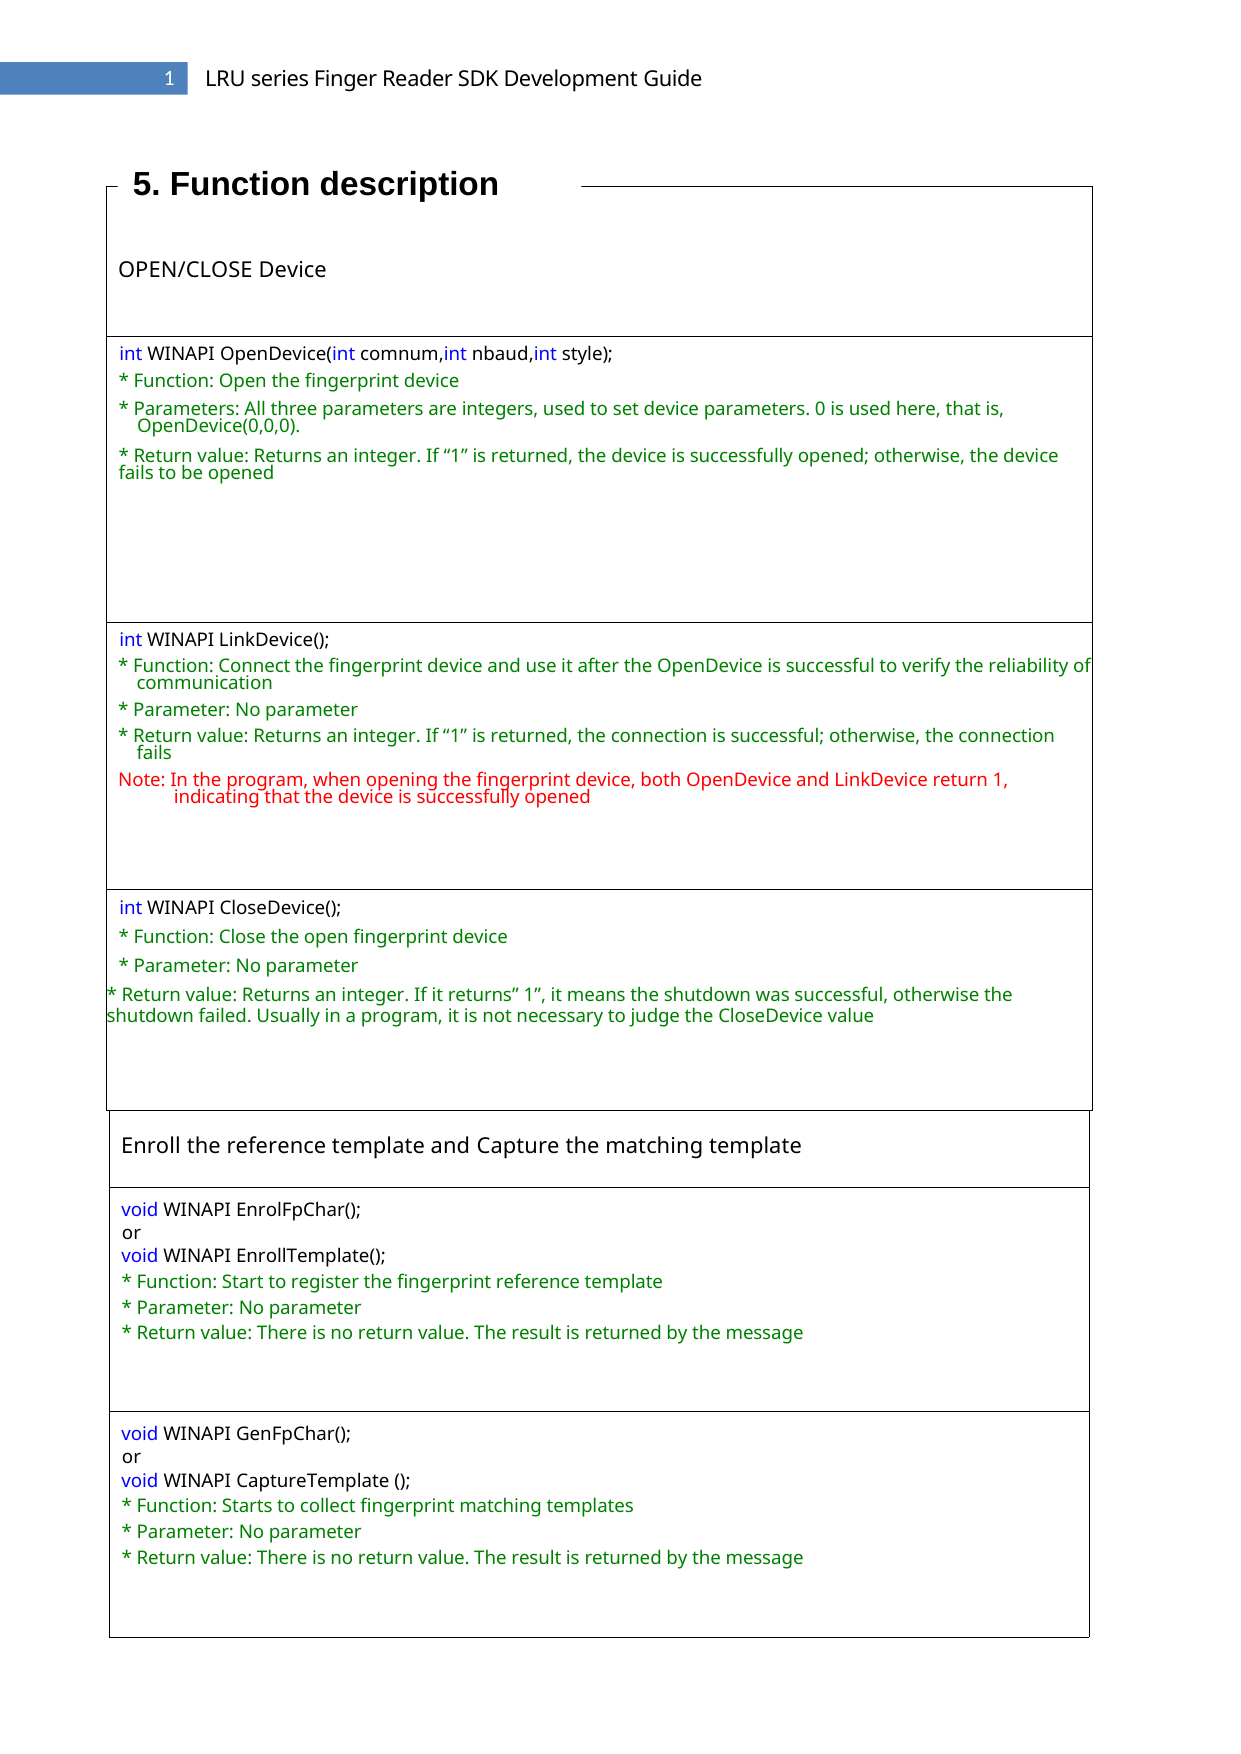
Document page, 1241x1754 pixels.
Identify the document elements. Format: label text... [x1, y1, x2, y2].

table_cell int WINAPI LinkDevice(); * Function: Connect the fingerprint device and use it after the OpenDevice is successful to verify the reliability of communication * Parameter: No parameter * Return value: Returns an integer. If “1” is returned, the connection is successful; otherwise, the connection fails Note: In the program, when opening the fingerprint device, both OpenDevice and LinkDevice return 1, indicating that the device is successfully opened [107, 623, 1092, 888]
table_header OPEN/CLOSE Device [107, 187, 1092, 336]
table_header int WINAPI CloseDevice(); * Function: Close the open fingerprint device * Parameter: No parameter * Return value: Returns an integer. If it returns” 1”, it means the shutdown was successful, otherwise the shutdown failed. Usually in a program, it is not necessary to judge the CloseDevice value [107, 890, 1092, 1110]
table_cell int WINAPI OpenDevice(int comnum,int nbaud,int style); * Function: Open the fingerprint device * Parameters: All three parameters are integers, used to set device parameters. 0 is used here, that is, OpenDevice(0,0,0). * Return value: Returns an integer. If “1” is returned, the device is successfully opened; otherwise, the device fails to be opened [107, 337, 1092, 622]
table_cell void WINAPI EnrolFpChar(); or void WINAPI EnrollTemplate(); * Function: Start to register the fingerprint reference template * Parameter: No parameter * Return value: There is no return value. The result is returned by the message [110, 1188, 1089, 1411]
table_cell void WINAPI GenFpChar(); or void WINAPI CaptureTemplate (); * Function: Starts to collect fingerprint matching templates * Parameter: No parameter * Return value: There is no return value. The result is returned by the message [110, 1412, 1089, 1637]
table_header Enroll the reference template and Capture the matching template [110, 1111, 1089, 1186]
text 5. Function description [133, 164, 567, 202]
